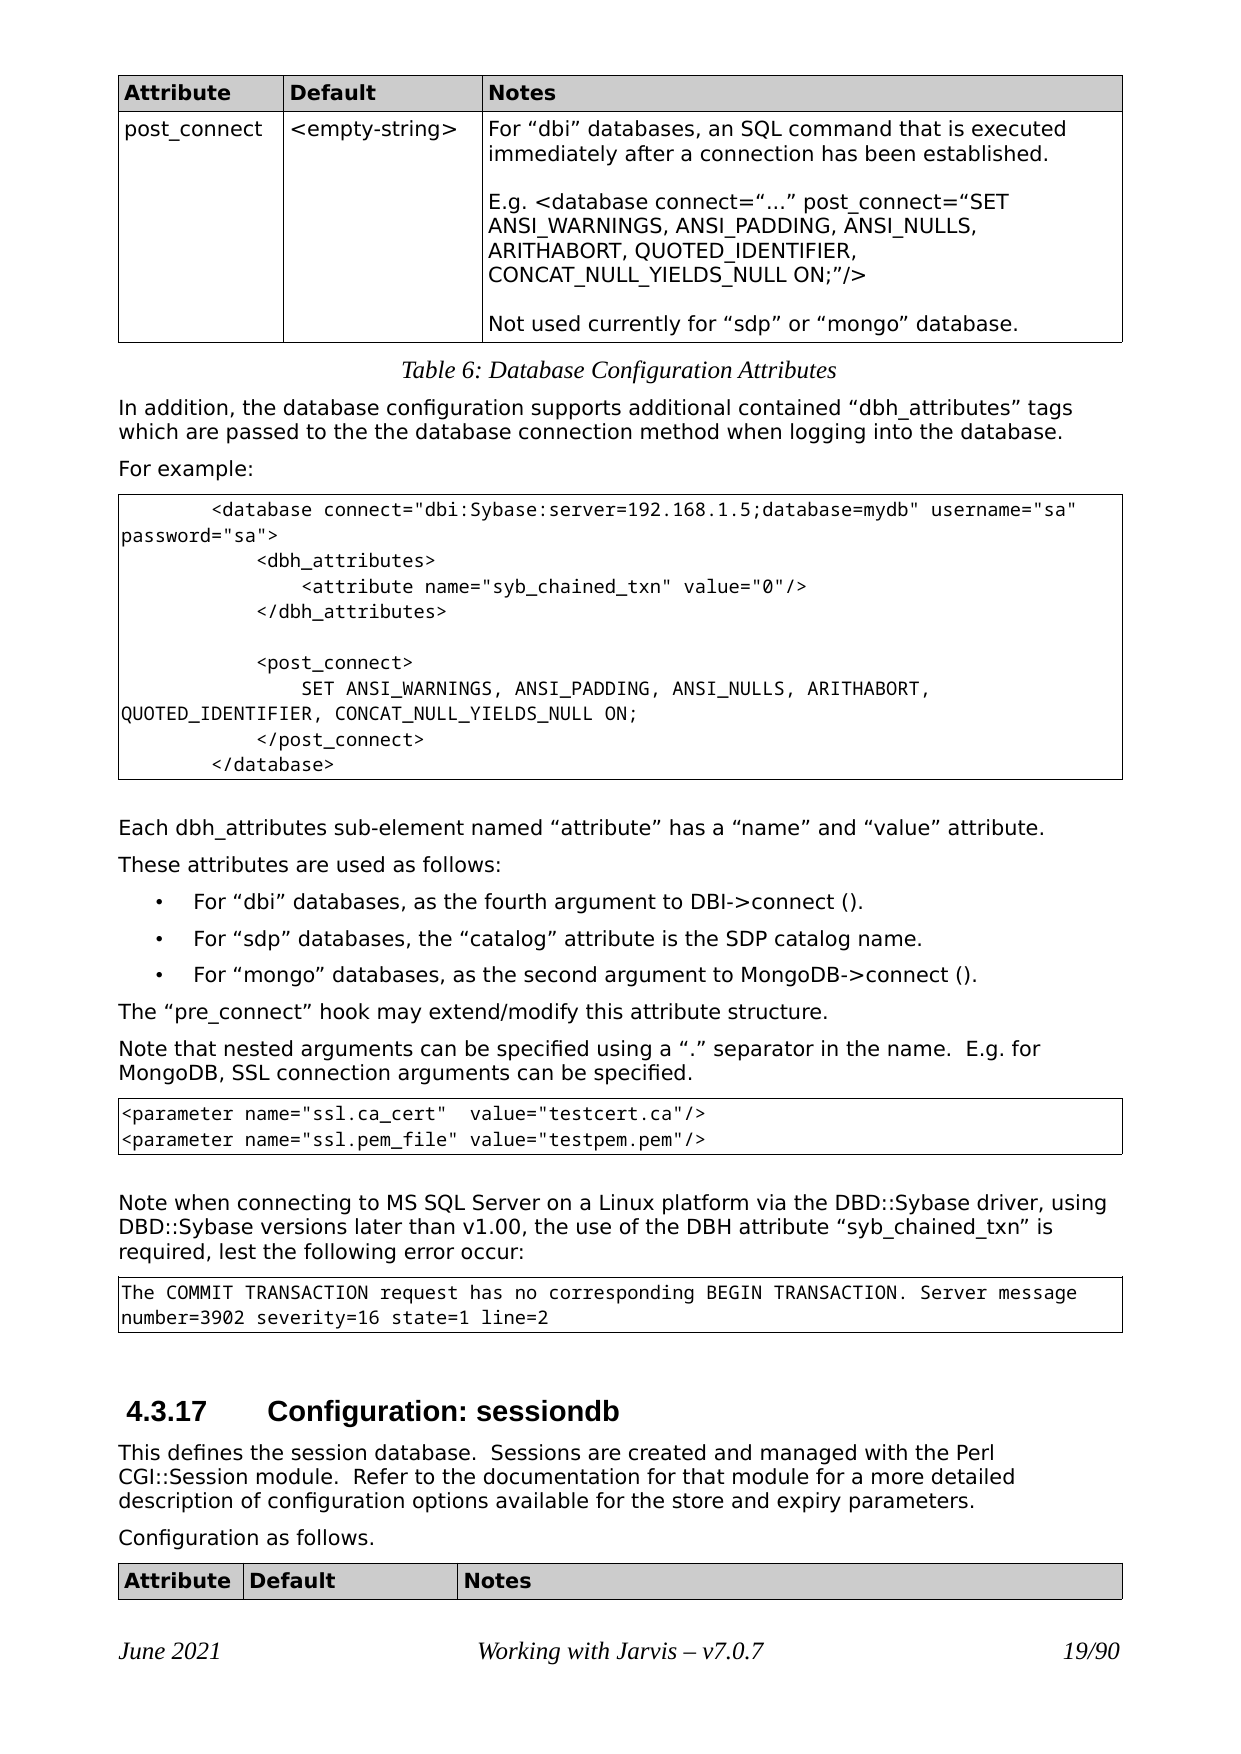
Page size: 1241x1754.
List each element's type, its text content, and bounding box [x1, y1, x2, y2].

text The COMMIT TRANSACTION request has no corresponding BEGIN TRANSACTION. Server message number=3902 severity=16 state=1 line=2 [119, 1278, 1122, 1332]
list For “sdp” databases, the “catalog” attribute is the SDP catalog name. [156, 927, 1122, 951]
text <post_connect> [119, 647, 1122, 672]
text Note that nested arguments can be specified using a “.” separator in the name. E.g. for MongoDB, SSL connection arguments can be specified. [118, 1037, 1122, 1086]
text <database connect="dbi:Sybase:server=192.168.1.5;database=mydb" username="sa" password="sa"> [119, 495, 1122, 545]
text In addition, the database configuration supports additional contained “dbh_attributes” tags which are passed to the the database connection method when logging into the database. [118, 396, 1122, 444]
text For example: [118, 457, 1122, 481]
text <parameter name="ssl.pem_file" value="testpem.pem"/> [119, 1124, 1122, 1154]
text The “pre_connect” hook may extend/modify this attribute structure. [118, 1000, 1122, 1024]
text Note when connecting to MS SQL Server on a Linux platform via the DBD::Sybase driver, using DBD::Sybase versions later than v1.00, the use of the DBH attribute “syb_chained_txn” is required, lest the following error occur: [118, 1191, 1122, 1264]
table_header Default [284, 76, 482, 111]
table_header Notes [483, 76, 1122, 111]
text This defines the session database. Sessions are created and managed with the Perl CGI::Session module. Refer to the documentation for that module for a more detailed description of configuration options available for the store and expiry parameters. [118, 1441, 1122, 1513]
text <parameter name="ssl.ca_cert" value="testcert.ca"/> [119, 1099, 1122, 1124]
list For “dbi” databases, as the fourth argument to DBI->connect (). [156, 890, 1122, 914]
text Each dbh_attributes sub-element named “attribute” has a “name” and “value” attribute. [118, 816, 1122, 841]
text <dbh_attributes> [119, 545, 1122, 570]
text </post_connect> [119, 723, 1122, 749]
subtitle Configuration: sessiondb [118, 1394, 1122, 1428]
table_cell post_connect [119, 112, 283, 342]
text Configuration as follows. [118, 1526, 1122, 1550]
text Table 6: Database Configuration Attributes [118, 355, 1122, 383]
list For “mongo” databases, as the second argument to MongoDB->connect (). [156, 963, 1122, 988]
text </dbh_attributes> [119, 596, 1122, 624]
text These attributes are used as follows: [118, 853, 1122, 877]
table_header Attribute [119, 1564, 243, 1599]
text SET ANSI_WARNINGS, ANSI_PADDING, ANSI_NULLS, ARITHABORT, QUOTED_IDENTIFIER, CONCAT_NULL_YIELDS_NULL ON; [119, 672, 1122, 723]
table_header Default [244, 1564, 457, 1599]
table_header Notes [458, 1564, 1122, 1599]
text </database> [119, 749, 1122, 779]
table_cell For “dbi” databases, an SQL command that is executed immediately after a connection has been established. E.g. <database connect=“...” post_connect=“SET ANSI_WARNINGS, ANSI_PADDING, ANSI_NULLS, ARITHABORT, QUOTED_IDENTIFIER, CONCAT_NULL_YIELDS_NULL ON;”/> Not used currently for “sdp” or “mongo” database. [483, 112, 1122, 342]
table_header Attribute [119, 76, 283, 111]
table_cell <empty-string> [284, 112, 482, 342]
text <attribute name="syb_chained_txn" value="0"/> [119, 570, 1122, 596]
